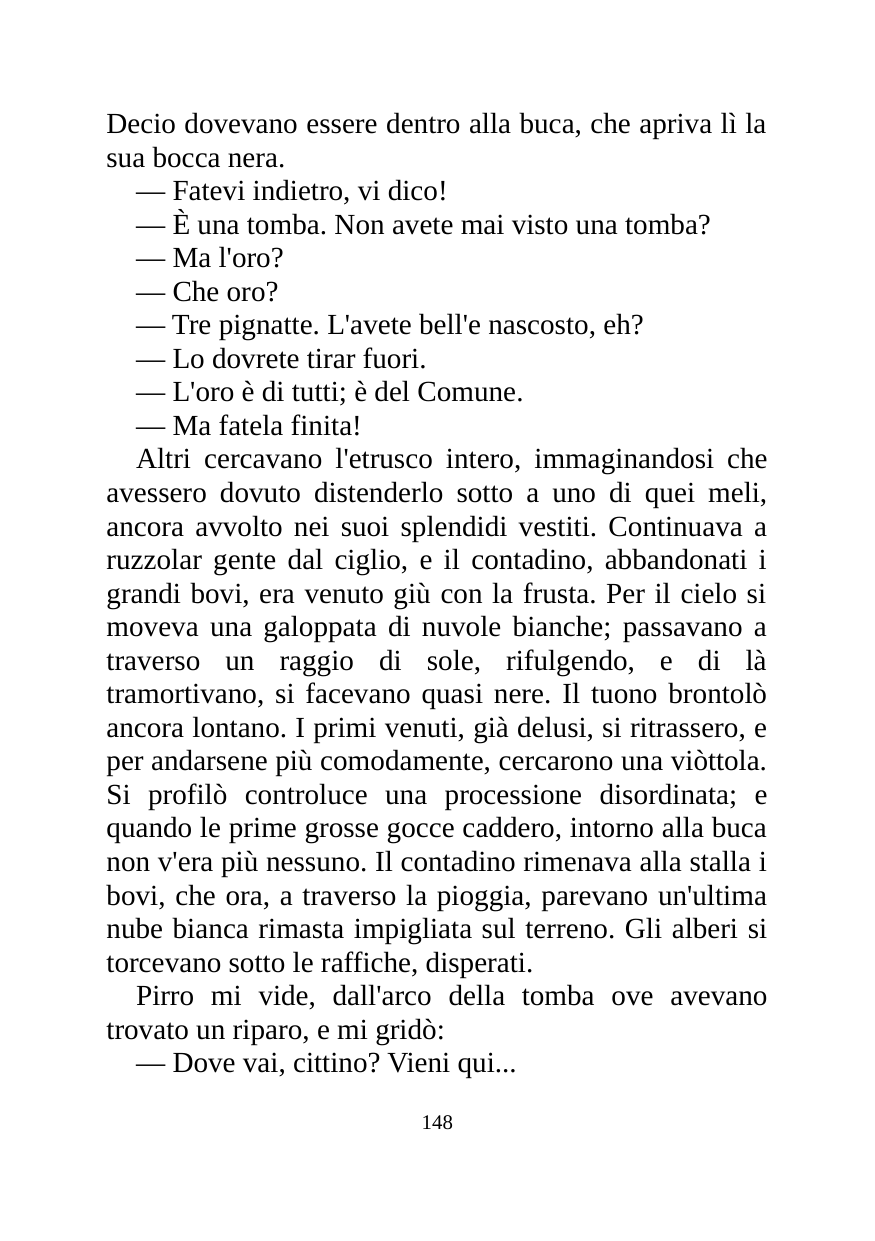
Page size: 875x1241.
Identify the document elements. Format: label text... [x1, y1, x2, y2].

text — Fatevi indietro, vi dico! [106, 173, 768, 207]
text — È una tomba. Non avete mai visto una tomba? [106, 207, 768, 240]
text — Ma fatela finita! [106, 408, 768, 442]
text Altri cercavano l'etrusco intero, immaginandosi che avessero dovuto distenderlo sotto a uno di quei meli, ancora avvolto nei suoi splendidi vestiti. Continuava a ruzzolar gente dal ciglio, e il contadino, abbandonati i grandi bovi, era venuto giù con la frusta. Per il cielo si moveva una galoppata di nuvole bianche; passavano a traverso un raggio di sole, rifulgendo, e di là tramortivano, si facevano quasi nere. Il tuono brontolò ancora lontano. I primi venuti, già delusi, si ritrassero, e per andarsene più comodamente, cercarono una viòttola. Si profilò controluce una processione disordinata; e quando le prime grosse gocce caddero, intorno alla buca non v'era più nessuno. Il contadino rimenava alla stalla i bovi, che ora, a traverso la pioggia, parevano un'ultima nube bianca rimasta impigliata sul terreno. Gli alberi si torcevano sotto le raffiche, disperati. [106, 442, 768, 978]
text — Dove vai, cittino? Vieni qui... [106, 1045, 768, 1079]
text — Che oro? [106, 274, 768, 307]
text — Tre pignatte. L'avete bell'e nascosto, eh? [106, 307, 768, 341]
text Decio dovevano essere dentro alla buca, che apriva lì la sua bocca nera. [106, 106, 768, 173]
text — Ma l'oro? [106, 240, 768, 274]
text — L'oro è di tutti; è del Comune. [106, 374, 768, 408]
text — Lo dovrete tirar fuori. [106, 341, 768, 374]
text Pirro mi vide, dall'arco della tomba ove avevano trovato un riparo, e mi gridò: [106, 978, 768, 1045]
